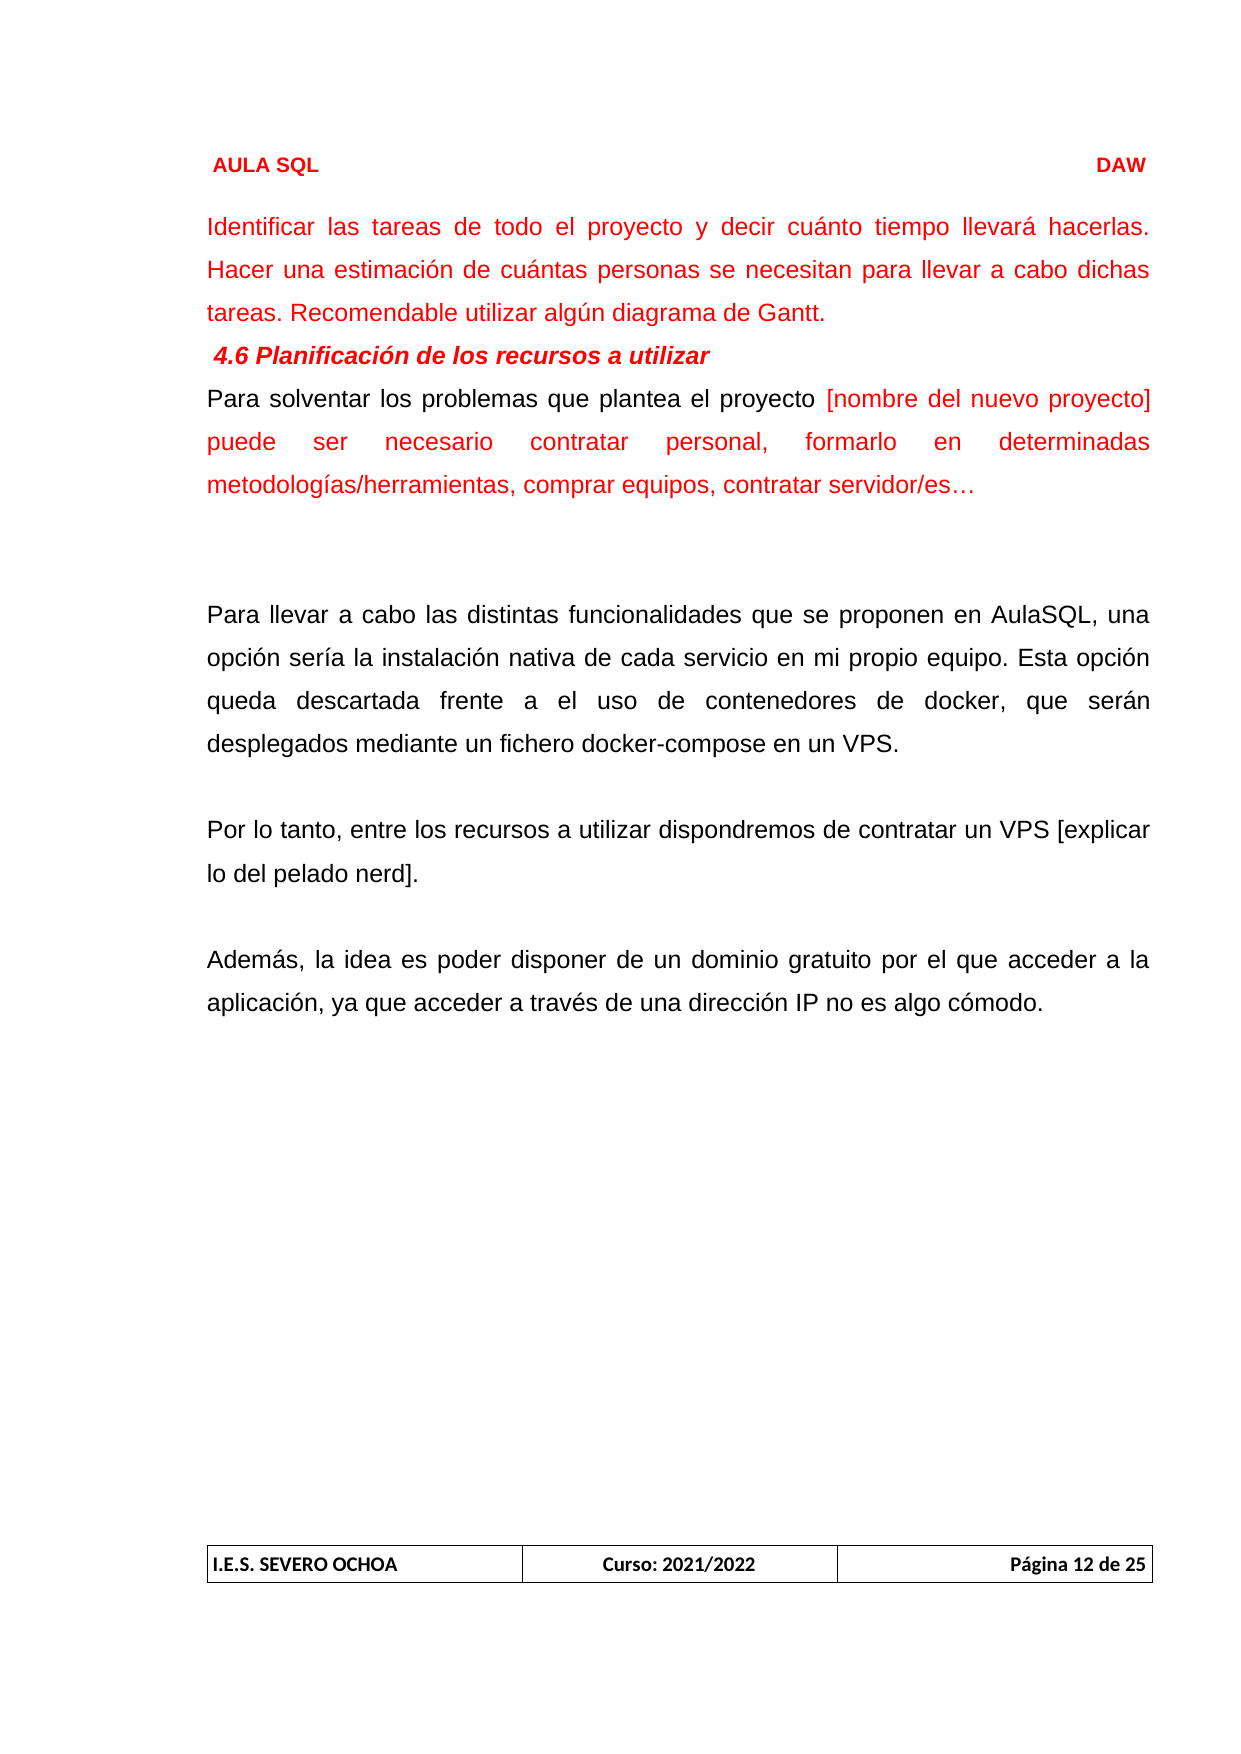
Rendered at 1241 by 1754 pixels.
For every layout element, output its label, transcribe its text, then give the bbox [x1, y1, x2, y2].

text Además, la idea es poder disponer de un dominio gratuito por el que acceder a la aplicación, ya que acceder a través de una dirección IP no es algo cómodo. [207, 945, 1152, 1017]
text Identificar las tareas de todo el proyecto y decir cuánto tiempo llevará hacerlas. Hacer una estimación de cuántas personas se necesitan para llevar a cabo dichas tareas. Recomendable utilizar algún diagrama de Gantt. [207, 212, 1152, 327]
text Por lo tanto, entre los recursos a utilizar dispondremos de contratar un VPS [explicar lo del pelado nerd]. [207, 816, 1152, 887]
text Para solventar los problemas que plantea el proyecto [nombre del nuevo proyecto] puede ser necesario contratar personal, formarlo en determinadas metodologías/herramientas, comprar equipos, contratar servidor/es… [207, 384, 1152, 499]
text Para llevar a cabo las distintas funcionalidades que se proponen en AulaSQL, una opción sería la instalación nativa de cada servicio en mi propio equipo. Esta opción queda descartada frente a el uso de contenedores de docker, que serán desplegados mediante un fichero docker-compose en un VPS. [207, 600, 1152, 758]
subtitle Planificación de los recursos a utilizar [207, 341, 1152, 370]
